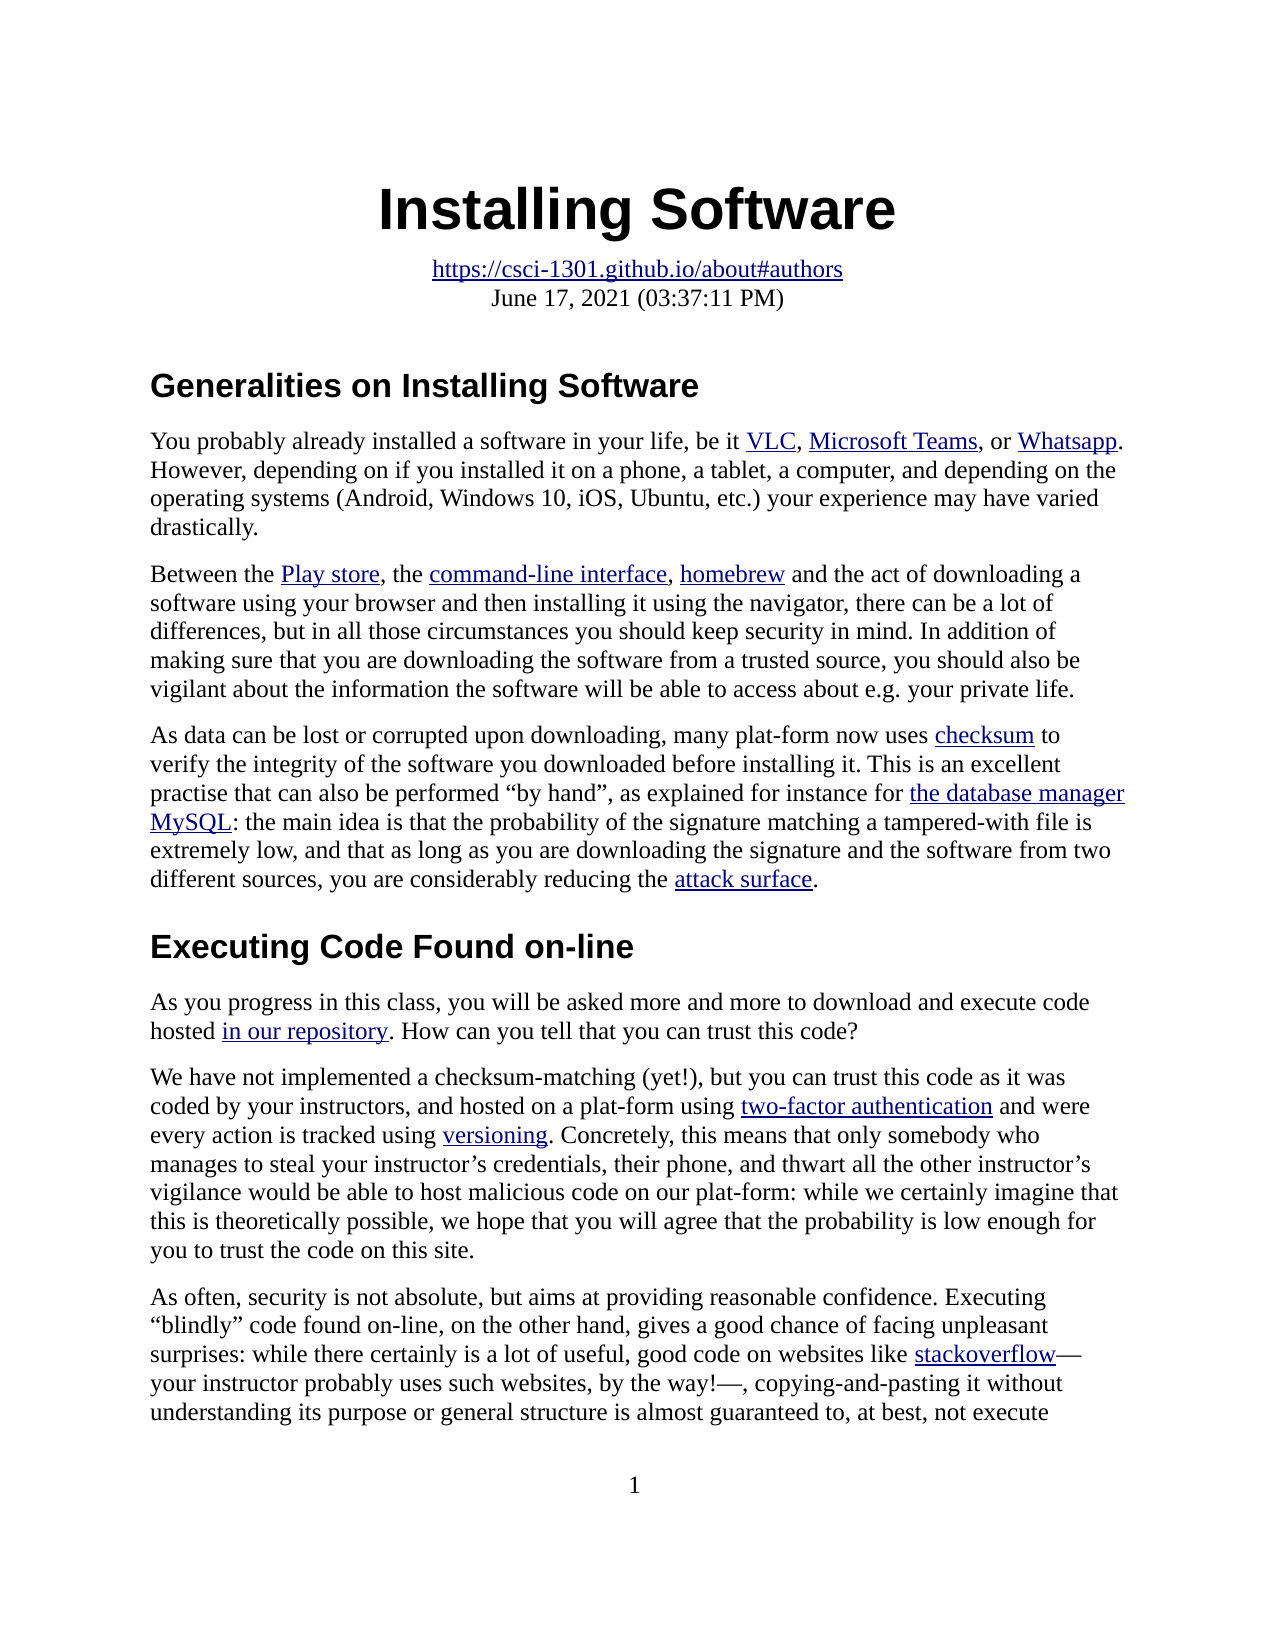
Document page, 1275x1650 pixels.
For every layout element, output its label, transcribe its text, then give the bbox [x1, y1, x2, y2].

text You probably already installed a software in your life, be it VLC, Microsoft Teams, or Whatsapp. However, depending on if you installed it on a phone, a tablet, a computer, and depending on the operating systems (Android, Windows 10, iOS, Ubuntu, etc.) your experience may have varied drastically. [150, 426, 1125, 541]
text June 17, 2021 (03:37:11 PM) [150, 283, 1125, 312]
subtitle Executing Code Found on-line [150, 927, 1125, 966]
text Between the Play store, the command-line interface, homebrew and the act of downloading a software using your browser and then installing it using the navigator, there can be a lot of differences, but in all those circumstances you should keep security in mind. In addition of making sure that you are downloading the software from a trusted source, you should also be vigilant about the information the software will be able to access about e.g. your private life. [150, 559, 1125, 703]
text As you progress in this class, you will be asked more and more to download and execute code hosted in our repository. How can you tell that you can trust this code? [150, 987, 1125, 1044]
text As data can be lost or corrupted upon downloading, many plat-form now uses checksum to verify the integrity of the software you downloaded before installing it. This is an excellent practise that can also be performed “by hand”, as explained for instance for the database manager MySQL: the main idea is that the probability of the signature matching a tampered-with file is extremely low, and that as long as you are downloading the signature and the software from two different sources, you are considerably reducing the attack surface. [150, 721, 1125, 893]
title Installing Software [150, 175, 1125, 242]
subtitle Generalities on Installing Software [150, 366, 1125, 404]
text We have not implemented a checksum-matching (yet!), but you can trust this code as it was coded by your instructors, and hosted on a plat-form using two-factor authentication and were every action is tracked using versioning. Concretely, this means that only somebody who manages to steal your instructor’s credentials, their phone, and thwart all the other instructor’s vigilance would be able to host malicious code on our plat-form: while we certainly imagine that this is theoretically possible, we hope that you will agree that the probability is low enough for you to trust the code on this site. [150, 1062, 1125, 1264]
text https://csci-1301.github.io/about#authors [150, 254, 1125, 283]
text As often, security is not absolute, but aims at providing reasonable confidence. Executing “blindly” code found on-line, on the other hand, gives a good chance of facing unpleasant surprises: while there certainly is a lot of useful, good code on websites like stackoverflow—your instructor probably uses such websites, by the way!—, copying-and-pasting it without understanding its purpose or general structure is almost guaranteed to, at best, not execute [150, 1282, 1125, 1425]
